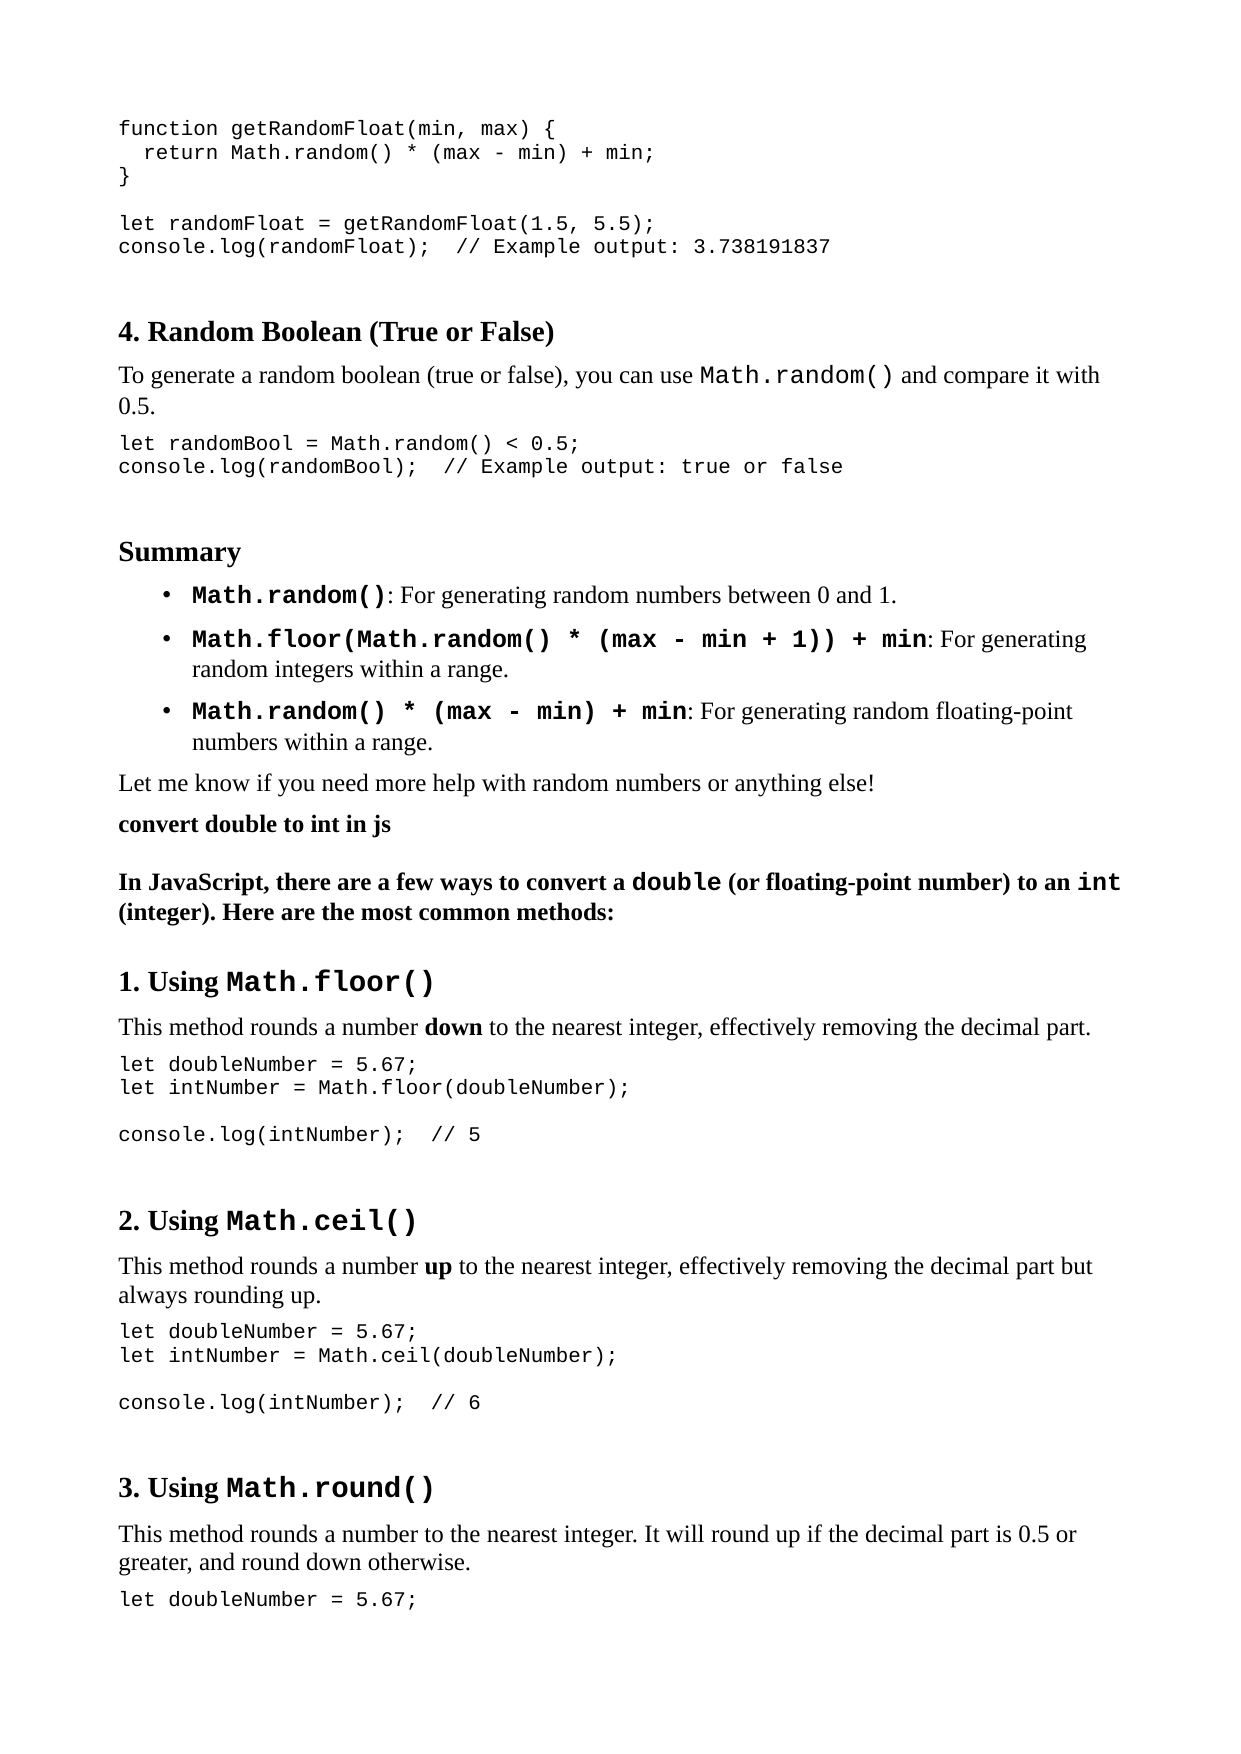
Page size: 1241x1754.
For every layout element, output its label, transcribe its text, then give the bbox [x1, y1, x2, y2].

text convert double to int in js [118, 809, 1122, 838]
text let intNumber = Math.floor(doubleNumber); [118, 1077, 1122, 1101]
text console.log(randomFloat); // Example output: 3.738191837 [118, 236, 1122, 260]
list Math.random() * (max - min) + min: For generating random floating-point numbers within a range. [162, 696, 1122, 755]
list Math.floor(Math.random() * (max - min + 1)) + min: For generating random integers within a range. [162, 624, 1122, 683]
text console.log(intNumber); // 6 [118, 1392, 1122, 1416]
text To generate a random boolean (true or false), you can use Math.random() and compare it with 0.5. [118, 361, 1122, 420]
list Math.random(): For generating random numbers between 0 and 1. [162, 580, 1122, 611]
text Let me know if you need more help with random numbers or anything else! [118, 768, 1122, 797]
text let doubleNumber = 5.67; [118, 1589, 1122, 1612]
text } [118, 165, 1122, 189]
text This method rounds a number down to the nearest integer, effectively removing the decimal part. [118, 1012, 1122, 1041]
subtitle 3. Using Math.round() [118, 1470, 1122, 1506]
text console.log(randomBool); // Example output: true or false [118, 456, 1122, 480]
text let randomBool = Math.random() < 0.5; [118, 433, 1122, 456]
text let intNumber = Math.ceil(doubleNumber); [118, 1345, 1122, 1368]
text let randomFloat = getRandomFloat(1.5, 5.5); [118, 213, 1122, 236]
text console.log(intNumber); // 5 [118, 1124, 1122, 1148]
text return Math.random() * (max - min) + min; [118, 142, 1122, 165]
text This method rounds a number to the nearest integer. It will round up if the decimal part is 0.5 or greater, and round down otherwise. [118, 1519, 1122, 1576]
text function getRandomFloat(min, max) { [118, 118, 1122, 142]
subtitle Summary [118, 534, 1122, 568]
subtitle 1. Using Math.floor() [118, 964, 1122, 1000]
subtitle 4. Random Boolean (True or False) [118, 314, 1122, 348]
subtitle 2. Using Math.ceil() [118, 1203, 1122, 1239]
text let doubleNumber = 5.67; [118, 1053, 1122, 1077]
text This method rounds a number up to the nearest integer, effectively removing the decimal part but always rounding up. [118, 1251, 1122, 1309]
text In JavaScript, there are a few ways to convert a double (or floating-point number) to an int (integer). Here are the most common methods: [118, 867, 1122, 926]
text let doubleNumber = 5.67; [118, 1321, 1122, 1345]
